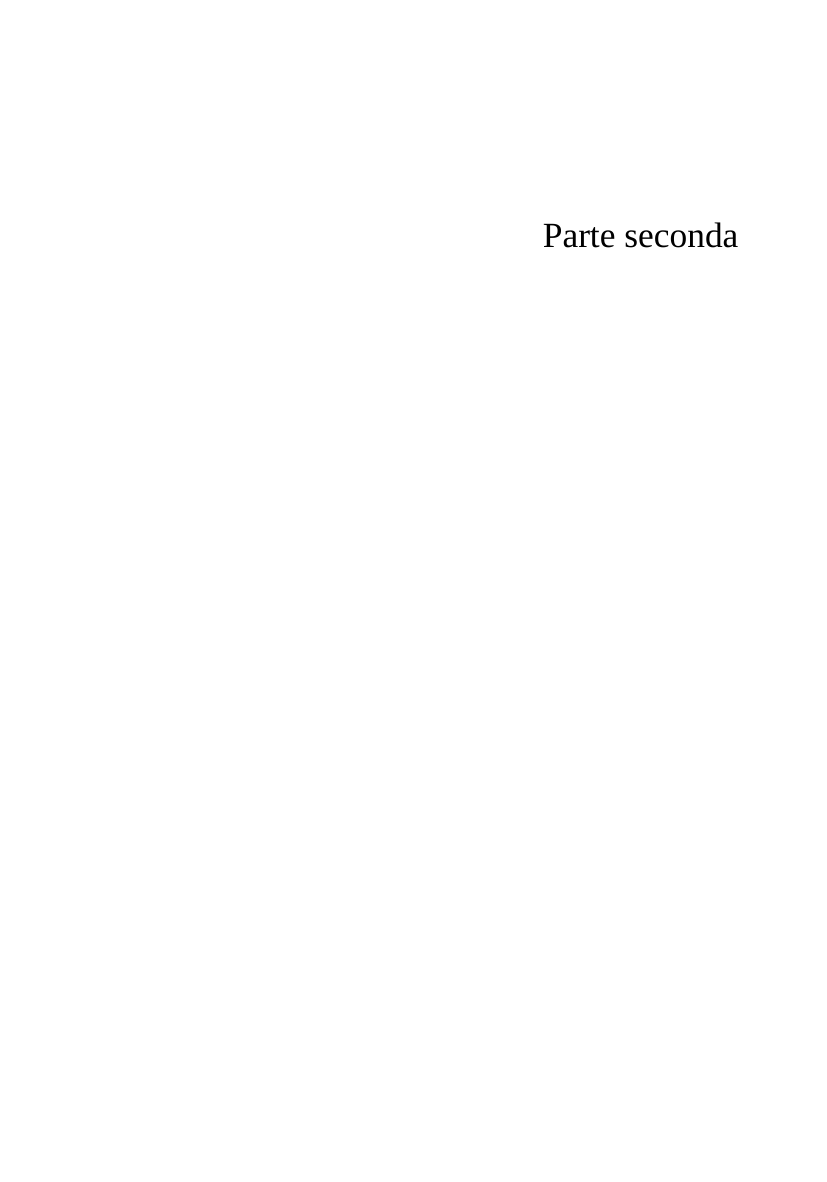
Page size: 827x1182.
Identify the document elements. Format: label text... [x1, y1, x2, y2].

text Parte seconda [88, 214, 738, 255]
